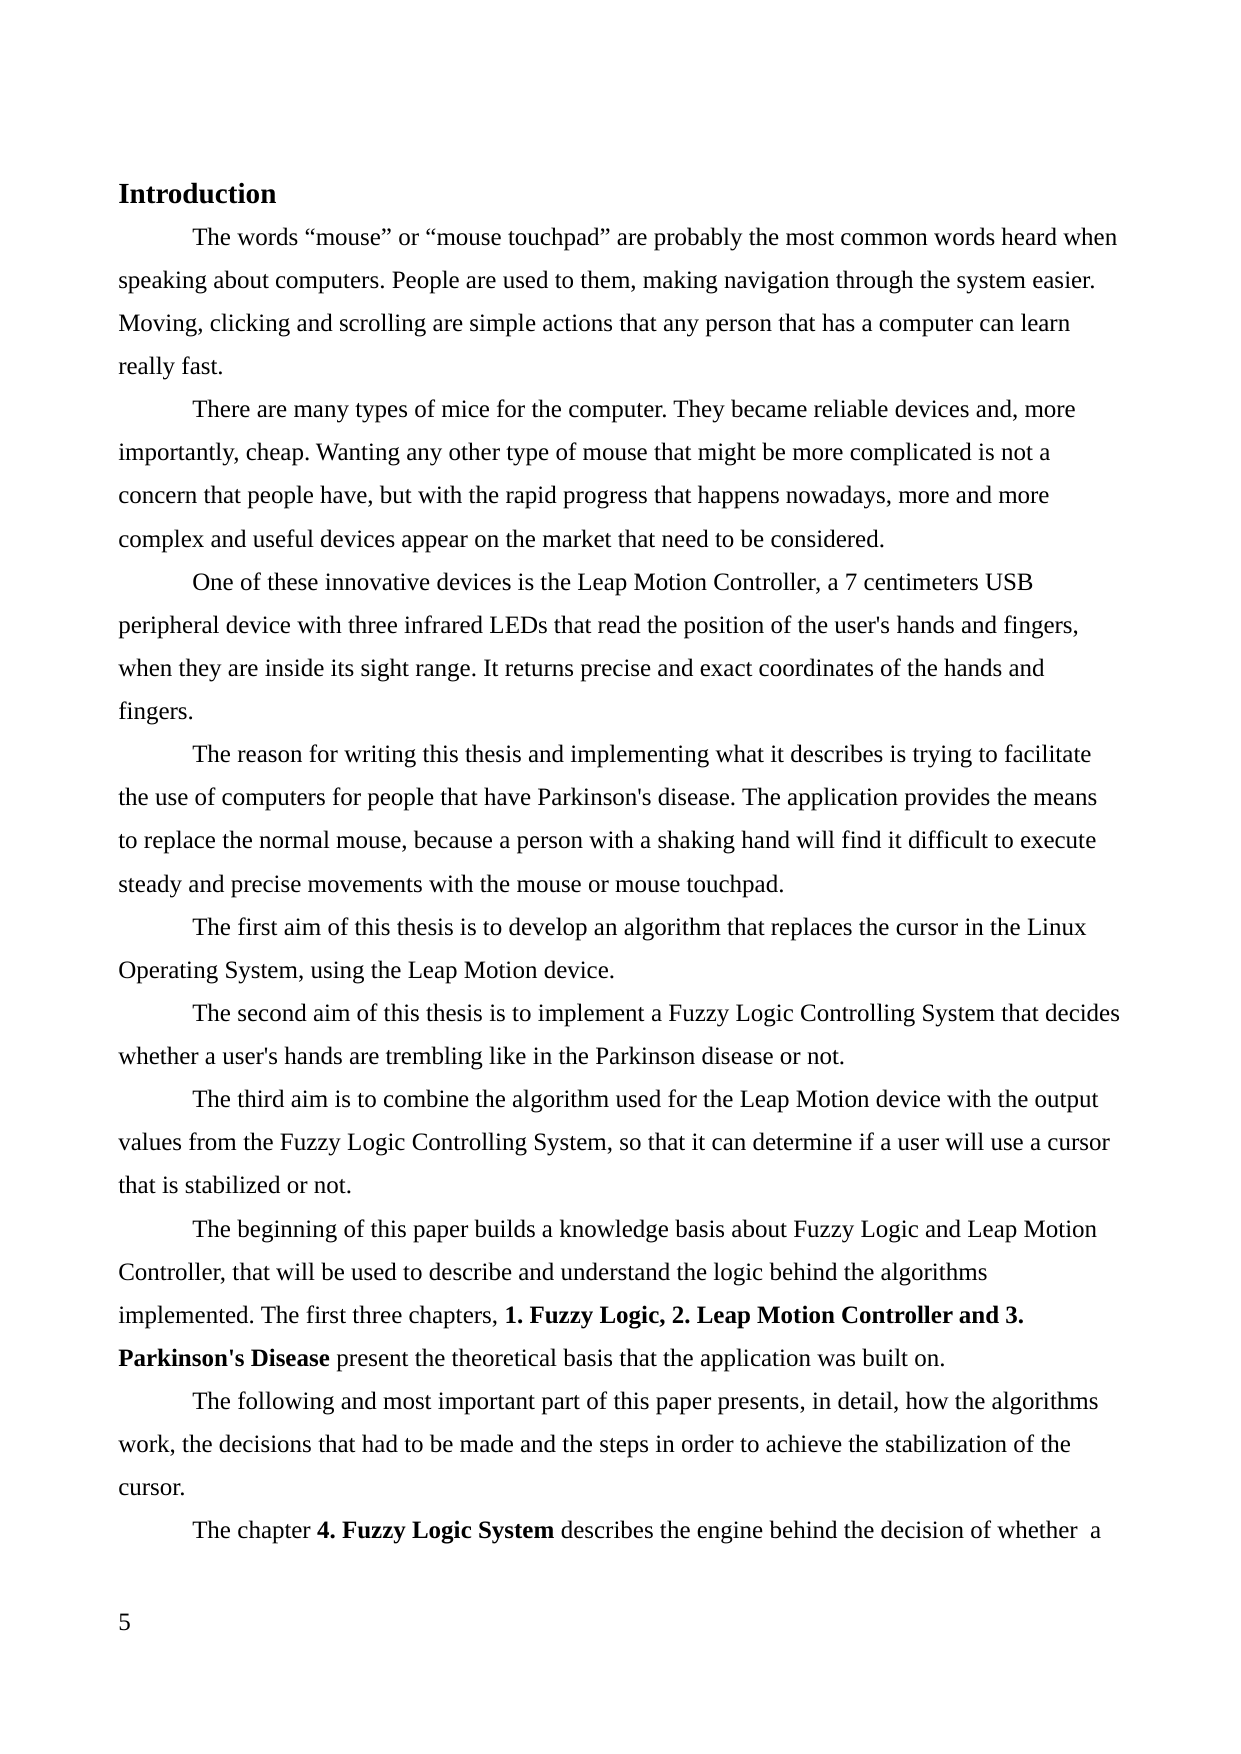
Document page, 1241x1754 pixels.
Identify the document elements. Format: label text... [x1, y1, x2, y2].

text The second aim of this thesis is to implement a Fuzzy Logic Controlling System that decides whether a user's hands are trembling like in the Parkinson disease or not. [118, 998, 1122, 1070]
text The words “mouse” or “mouse touchpad” are probably the most common words heard when speaking about computers. People are used to them, making navigation through the system easier. Moving, clicking and scrolling are simple actions that any person that has a computer can learn really fast. [118, 222, 1122, 380]
text The reason for writing this thesis and implementing what it describes is trying to facilitate the use of computers for people that have Parkinson's disease. The application provides the means to replace the normal mouse, because a person with a shaking hand will find it difficult to execute steady and precise movements with the mouse or mouse touchpad. [118, 739, 1122, 897]
text One of these innovative devices is the Leap Motion Controller, a 7 centimeters USB peripheral device with three infrared LEDs that read the position of the user's hands and fingers, when they are inside its sight range. It returns precise and exact coordinates of the hands and fingers. [118, 567, 1122, 725]
text The third aim is to combine the algorithm used for the Leap Motion device with the output values from the Fuzzy Logic Controlling System, so that it can determine if a user will use a cursor that is stabilized or not. [118, 1084, 1122, 1199]
text The chapter 4. Fuzzy Logic System describes the engine behind the decision of whether a [118, 1516, 1122, 1544]
text The beginning of this paper builds a knowledge basis about Fuzzy Logic and Leap Motion Controller, that will be used to describe and understand the logic behind the algorithms implemented. The first three chapters, 1. Fuzzy Logic, 2. Leap Motion Controller and 3. Parkinson's Disease present the theoretical basis that the application was built on. [118, 1214, 1122, 1372]
text The following and most important part of this paper presents, in detail, how the algorithms work, the decisions that had to be made and the steps in order to achieve the stabilization of the cursor. [118, 1386, 1122, 1501]
text There are many types of mice for the computer. They became reliable devices and, more importantly, cheap. Wanting any other type of mouse that might be more complicated is not a concern that people have, but with the rapid progress that happens nowadays, more and more complex and useful devices appear on the market that need to be considered. [118, 394, 1122, 552]
text The first aim of this thesis is to develop an algorithm that replaces the cursor in the Linux Operating System, using the Leap Motion device. [118, 912, 1122, 984]
subtitle Introduction [118, 176, 1122, 209]
